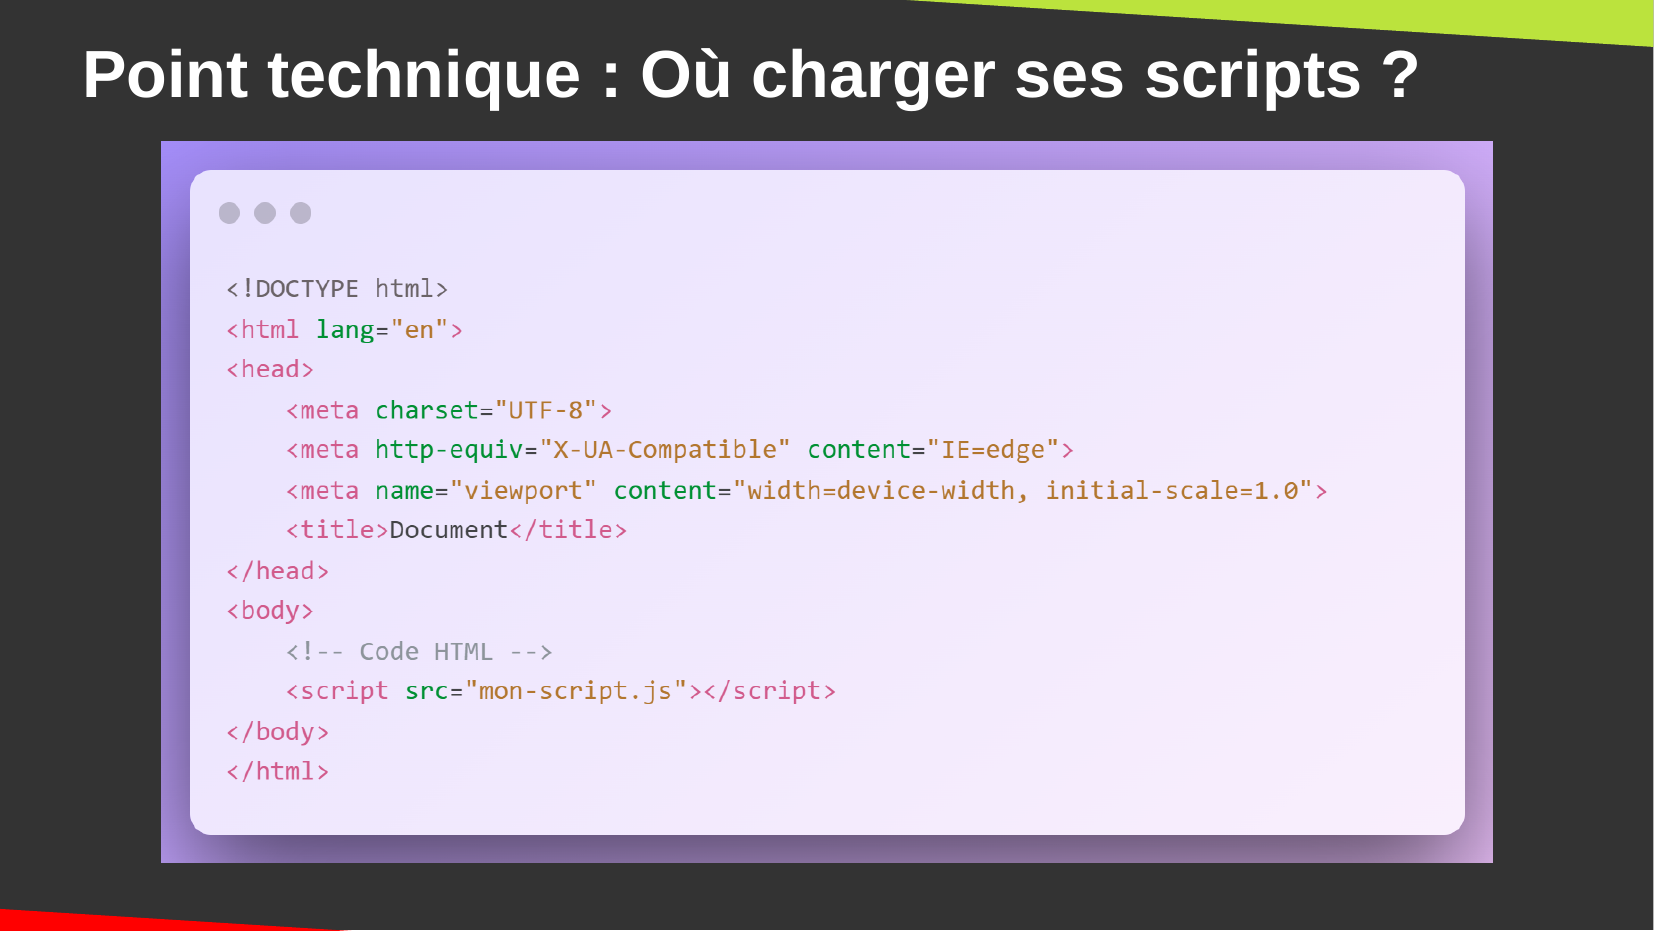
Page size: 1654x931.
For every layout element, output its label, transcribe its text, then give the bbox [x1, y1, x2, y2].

text_box [906, 0, 1654, 47]
picture [161, 141, 1493, 863]
text_box [0, 908, 352, 931]
title Point technique : Où charger ses scripts ? [82, 37, 1571, 114]
